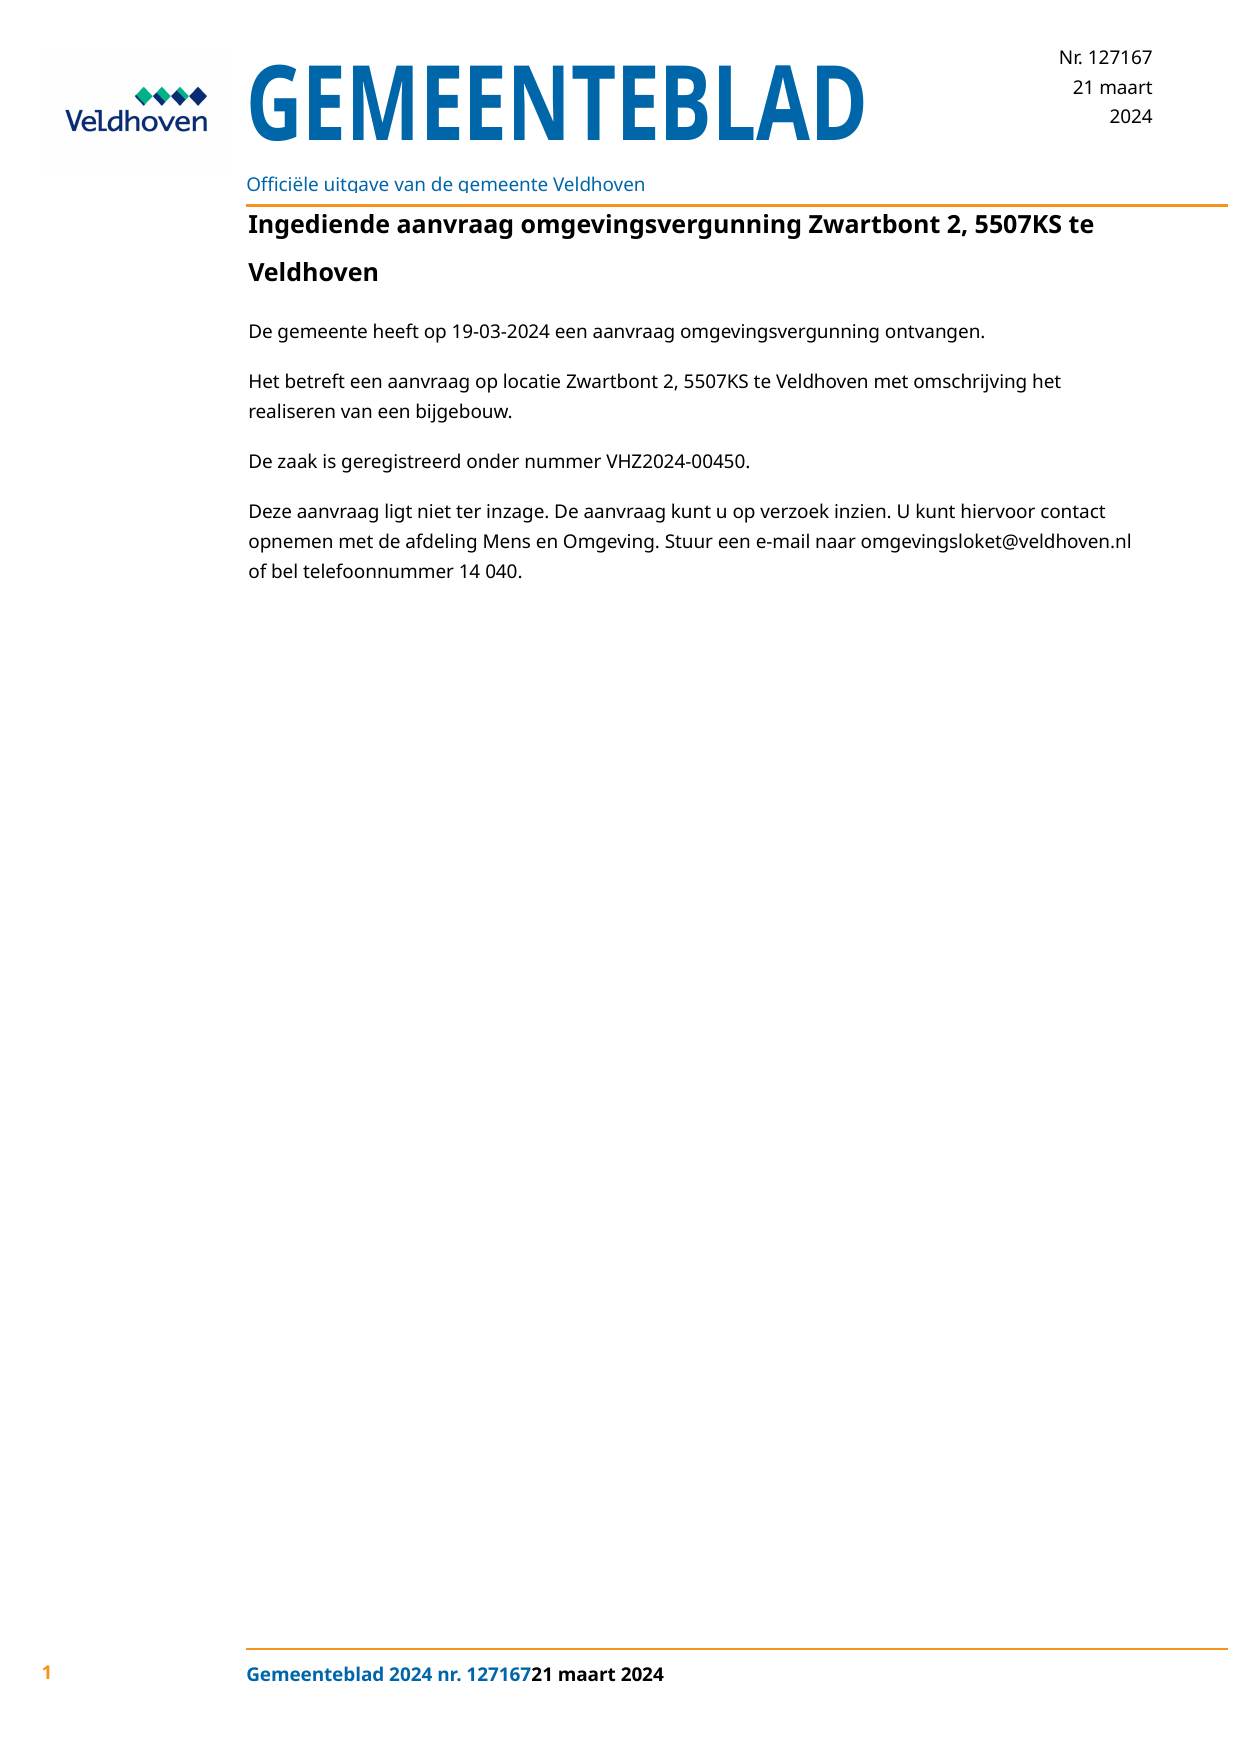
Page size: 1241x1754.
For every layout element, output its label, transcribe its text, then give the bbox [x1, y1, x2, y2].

text De zaak is geregistreerd onder nummer VHZ2024-00450. [248, 448, 1152, 474]
text Deze aanvraag ligt niet ter inzage. De aanvraag kunt u op verzoek inzien. U kunt hiervoor contact opnemen met de afdeling Mens en Omgeving. Stuur een e-mail naar omgevingsloket@veldhoven.nl of bel telefoonnummer 14 040. [248, 499, 1152, 584]
text De gemeente heeft op 19-03-2024 een aanvraag omgevingsvergunning ontvangen. [248, 318, 1152, 344]
text Het betreft een aanvraag op locatie Zwartbont 2, 5507KS te Veldhoven met omschrijving het realiseren van een bijgebouw. [248, 368, 1152, 424]
text Ingediende aanvraag omgevingsvergunning Zwartbont 2, 5507KS te Veldhoven [248, 207, 1152, 288]
picture [41, 47, 231, 172]
